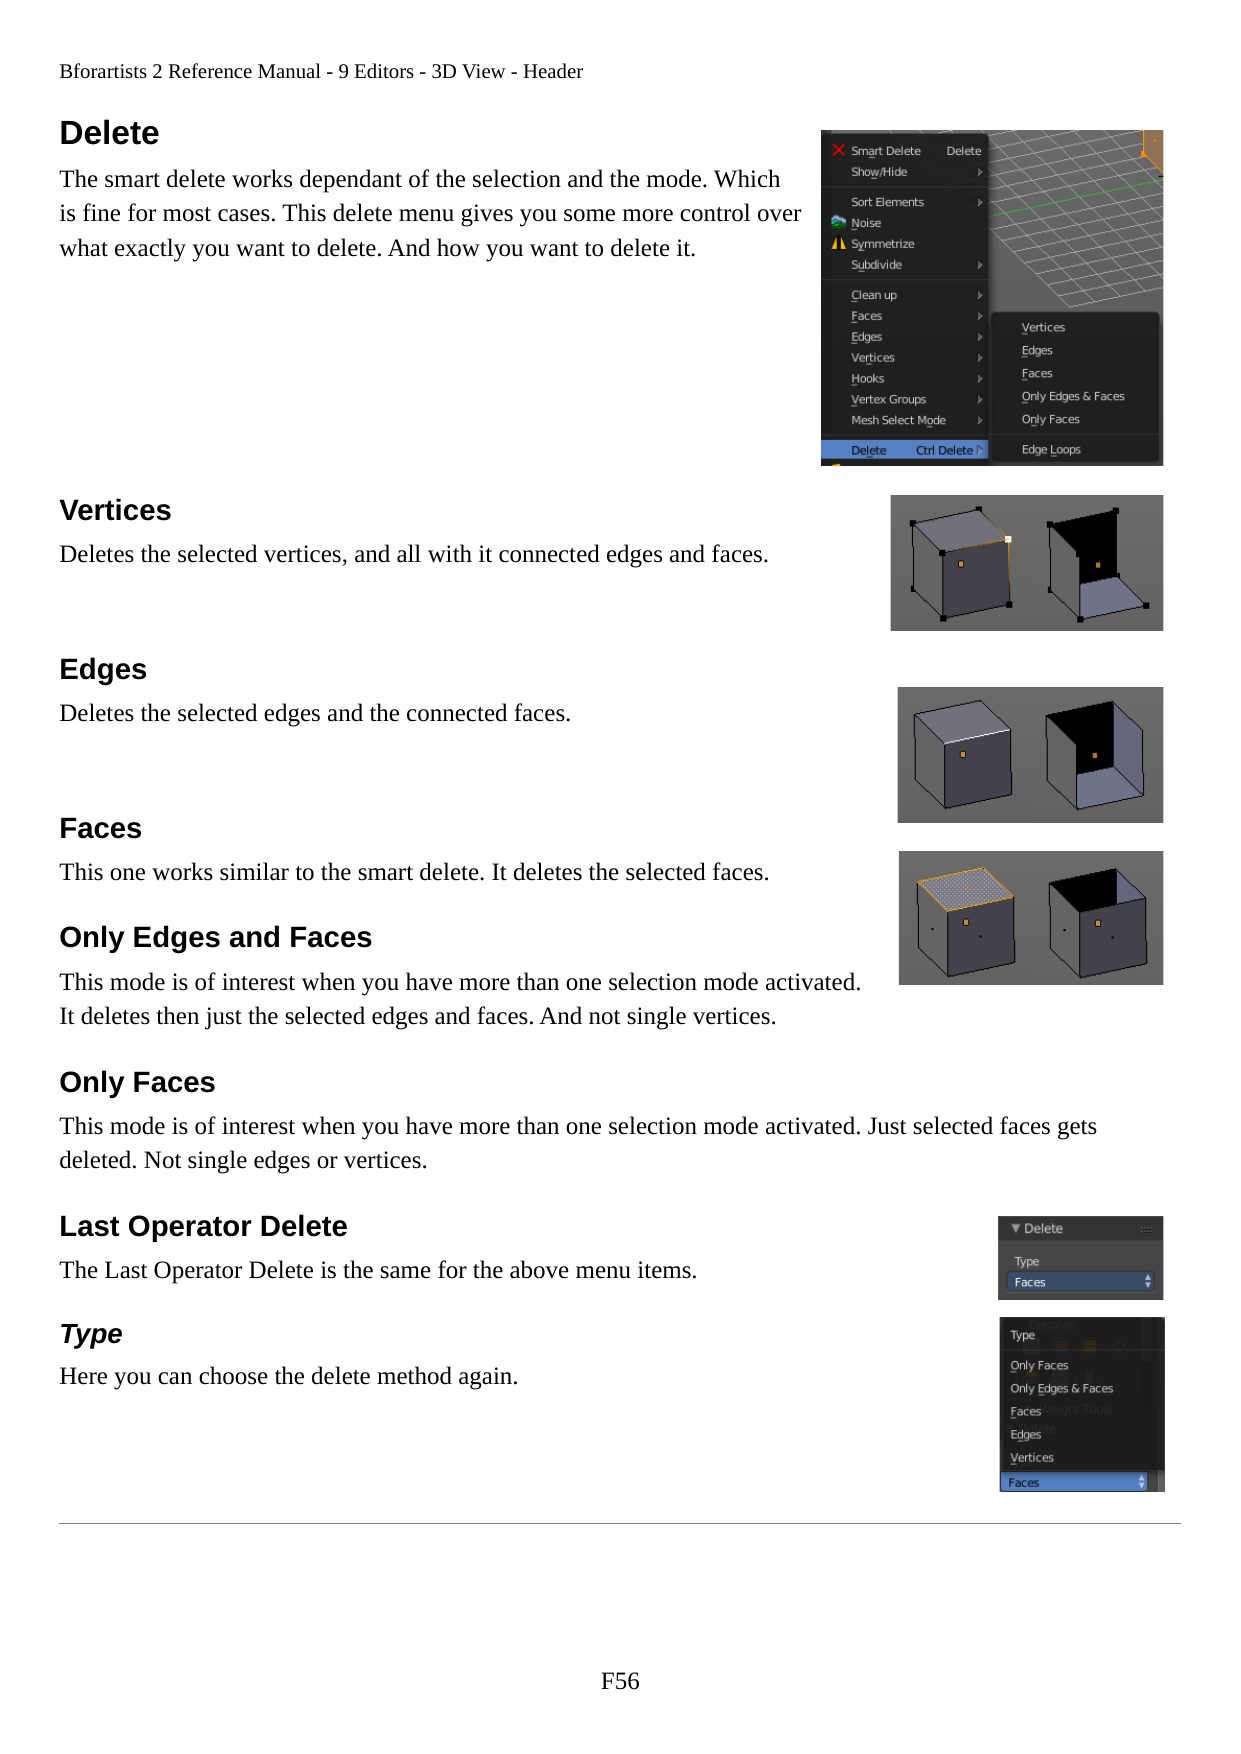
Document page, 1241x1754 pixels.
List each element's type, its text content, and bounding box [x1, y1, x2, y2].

subtitle Only Edges and Faces [59, 920, 898, 954]
subtitle [1164, 920, 1181, 954]
picture [999, 1317, 1165, 1492]
subtitle [1165, 1317, 1181, 1349]
text Deletes the selected edges and the connected faces. [59, 698, 897, 727]
subtitle Type [59, 1317, 999, 1349]
text The smart delete works dependant of the selection and the mode. Which is fine for most cases. This delete menu gives you some more control over what exactly you want to delete. And how you want to delete it. [59, 164, 821, 261]
subtitle Last Operator Delete [59, 1209, 1181, 1243]
subtitle Delete [59, 113, 1181, 151]
text The Last Operator Delete is the same for the above menu items. [59, 1255, 998, 1284]
text This mode is of interest when you have more than one selection mode activated. Just selected faces gets deleted. Not single edges or vertices. [59, 1111, 1181, 1174]
picture [998, 1216, 1164, 1300]
subtitle Only Faces [59, 1065, 1181, 1098]
text This one works similar to the smart delete. It deletes the selected faces. [59, 857, 898, 886]
subtitle Edges [59, 652, 1181, 685]
text Here you can choose the delete method again. [59, 1361, 999, 1390]
text Deletes the selected vertices, and all with it connected edges and faces. [59, 539, 890, 568]
picture [890, 495, 1164, 631]
subtitle Vertices [59, 493, 1181, 526]
picture [821, 130, 1164, 466]
picture [897, 687, 1164, 823]
picture [898, 851, 1164, 985]
subtitle Faces [59, 811, 1181, 844]
text This mode is of interest when you have more than one selection mode activated. It deletes then just the selected edges and faces. And not single vertices. [59, 967, 1181, 1030]
